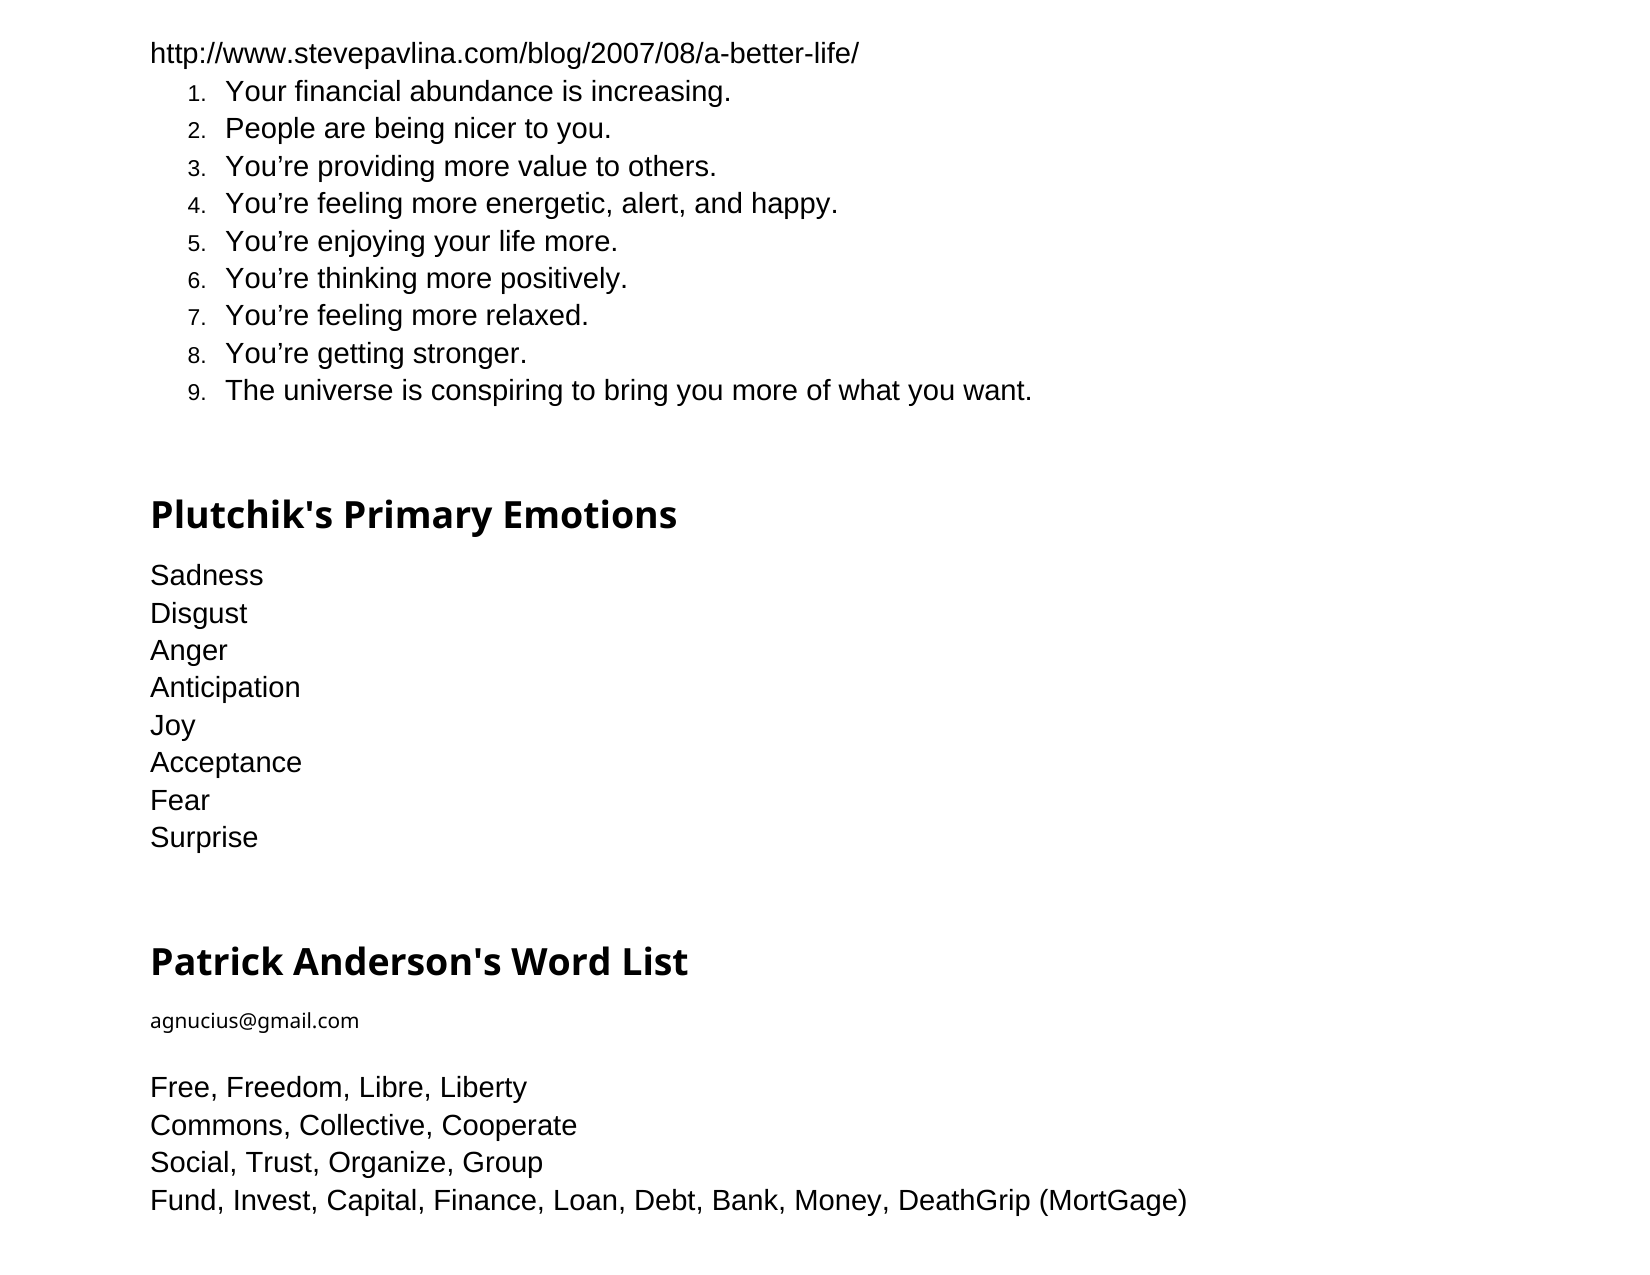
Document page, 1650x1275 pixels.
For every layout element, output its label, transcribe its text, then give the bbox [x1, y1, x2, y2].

text agnucius@gmail.com [150, 1006, 1500, 1035]
list You’re thinking more positively. [187, 262, 1500, 294]
list You’re feeling more relaxed. [187, 299, 1500, 332]
subtitle Patrick Anderson's Word List [150, 935, 1500, 986]
text Free, Freedom, Libre, Liberty [150, 1071, 1500, 1104]
text Surprise [150, 821, 1500, 854]
list You’re feeling more energetic, alert, and happy. [187, 187, 1500, 220]
text Social, Trust, Organize, Group [150, 1146, 1500, 1179]
text Fear [150, 784, 1500, 816]
text Sadness [150, 559, 1500, 592]
subtitle Plutchik's Primary Emotions [150, 488, 1500, 539]
list Your financial abundance is increasing. [187, 75, 1500, 107]
text Commons, Collective, Cooperate [150, 1109, 1500, 1141]
text Fund, Invest, Capital, Finance, Loan, Debt, Bank, Money, DeathGrip (MortGage) [150, 1184, 1500, 1216]
text Joy [150, 709, 1500, 741]
text Anger [150, 634, 1500, 667]
text http://www.stevepavlina.com/blog/2007/08/a-better-life/ [150, 37, 1500, 70]
text Disgust [150, 597, 1500, 629]
list You’re providing more value to others. [187, 150, 1500, 182]
text Anticipation [150, 671, 1500, 704]
list People are being nicer to you. [187, 112, 1500, 145]
list The universe is conspiring to bring you more of what you want. [187, 374, 1500, 407]
list You’re enjoying your life more. [187, 224, 1500, 257]
text Acceptance [150, 746, 1500, 779]
list You’re getting stronger. [187, 337, 1500, 369]
